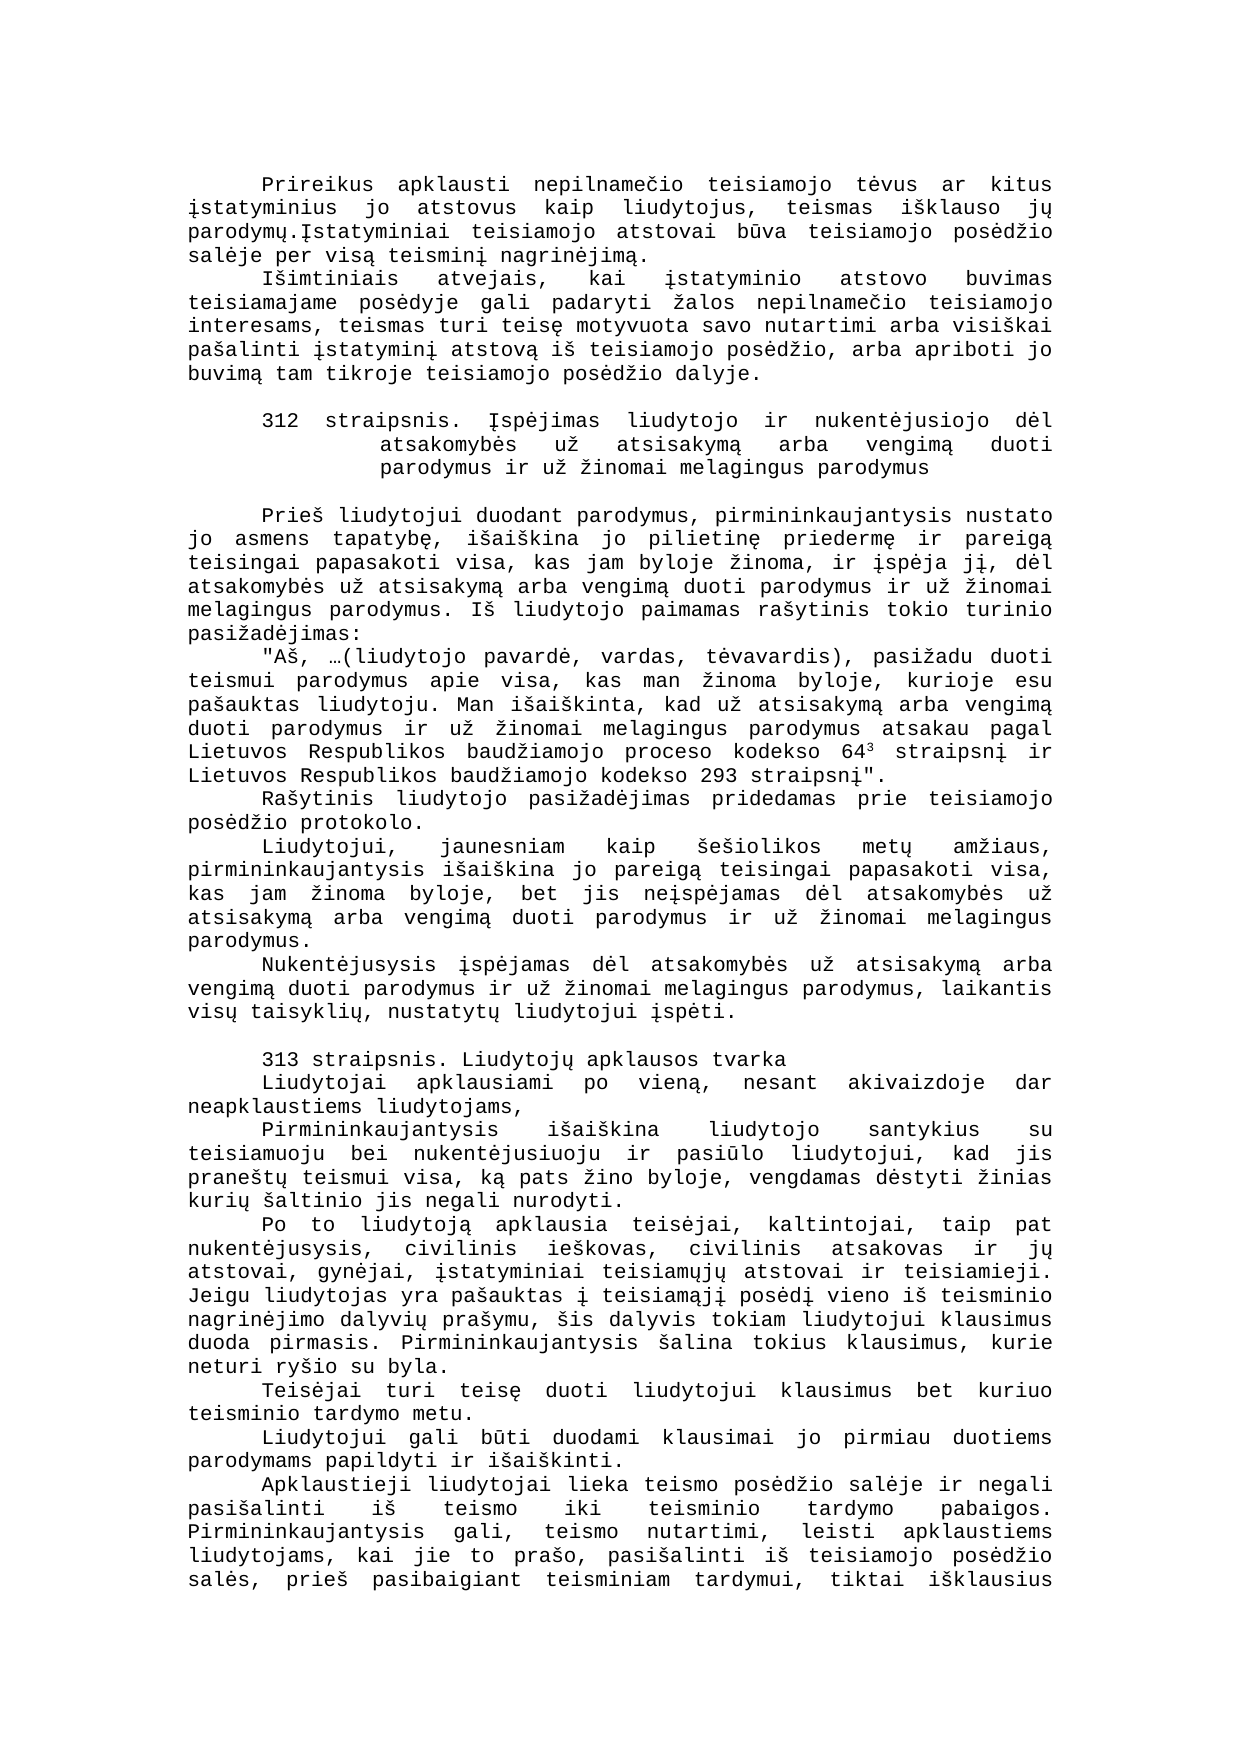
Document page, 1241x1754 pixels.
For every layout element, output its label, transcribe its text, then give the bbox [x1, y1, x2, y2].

text Prieš liudytojui duodant parodymus, pirmininkaujantysis nustato jo asmens tapatybę, išaiškina jo pilietinę priedermę ir pareigą teisingai papasakoti visa, kas jam byloje žinoma, ir įspėja jį, dėl atsakomybės už atsisakymą arba vengimą duoti parodymus ir už žinomai melagingus parodymus. Iš liudytojo paimamas rašytinis tokio turinio pasižadėjimas: [187, 505, 1053, 647]
text 313 straipsnis. Liudytojų apklausos tvarka [187, 1048, 1053, 1072]
text Prireikus apklausti nepilnamečio teisiamojo tėvus ar kitus įstatyminius jo atstovus kaip liudytojus, teismas išklauso jų parodymų.Įstatyminiai teisiamojo atstovai būva teisiamojo posėdžio salėje per visą teisminį nagrinėjimą. [187, 174, 1053, 268]
text Pirmininkaujantysis išaiškina liudytojo santykius su teisiamuoju bei nukentėjusiuoju ir pasiūlo liudytojui, kad jis praneštų teismui visa, ką pats žino byloje, vengdamas dėstyti žinias kurių šaltinio jis negali nurodyti. [187, 1119, 1053, 1214]
text Rašytinis liudytojo pasižadėjimas pridedamas prie teisiamojo posėdžio protokolo. [187, 788, 1053, 836]
text Liudytojui, jaunesniam kaip šešiolikos metų amžiaus, pirmininkaujantysis išaiškina jo pareigą teisingai papasakoti visa, kas jam žinoma byloje, bet jis neįspėjamas dėl atsakomybės už atsisakymą arba vengimą duoti parodymus ir už žinomai melagingus parodymus. [187, 836, 1053, 954]
text Po to liudytoją apklausia teisėjai, kaltintojai, taip pat nukentėjusysis, civilinis ieškovas, civilinis atsakovas ir jų atstovai, gynėjai, įstatyminiai teisiamųjų atstovai ir teisiamieji. Jeigu liudytojas yra pašauktas į teisiamąjį posėdį vieno iš teisminio nagrinėjimo dalyvių prašymu, šis dalyvis tokiam liudytojui klausimus duoda pirmasis. Pirmininkaujantysis šalina tokius klausimus, kurie neturi ryšio su byla. [187, 1214, 1053, 1379]
text Nukentėjusysis įspėjamas dėl atsakomybės už atsisakymą arba vengimą duoti parodymus ir už žinomai melagingus parodymus, laikantis visų taisyklių, nustatytų liudytojui įspėti. [187, 954, 1053, 1025]
text Teisėjai turi teisę duoti liudytojui klausimus bet kuriuo teisminio tardymo metu. [187, 1379, 1053, 1427]
text 312 straipsnis. Įspėjimas liudytojo ir nukentėjusiojo dėl atsakomybės už atsisakymą arba vengimą duoti parodymus ir už žinomai melagingus parodymus [261, 410, 1053, 481]
text Liudytojai apklausiami po vieną, nesant akivaizdoje dar neapklaustiems liudytojams, [187, 1072, 1053, 1119]
text Apklaustieji liudytojai lieka teismo posėdžio salėje ir negali pasišalinti iš teismo iki teisminio tardymo pabaigos. Pirmininkaujantysis gali, teismo nutartimi, leisti apklaustiems liudytojams, kai jie to prašo, pasišalinti iš teisiamojo posėdžio salės, prieš pasibaigiant teisminiam tardymui, tiktai išklausius [187, 1474, 1053, 1592]
text "Aš, …(liudytojo pavardė, vardas, tėvavardis), pasižadu duoti teismui parodymus apie visa, kas man žinoma byloje, kurioje esu pašauktas liudytoju. Man išaiškinta, kad už atsisakymą arba vengimą duoti parodymus ir už žinomai melagingus parodymus atsakau pagal Lietuvos Respublikos baudžiamojo proceso kodekso 643 straipsnį ir Lietuvos Respublikos baudžiamojo kodekso 293 straipsnį". [187, 647, 1053, 788]
text Liudytojui gali būti duodami klausimai jo pirmiau duotiems parodymams papildyti ir išaiškinti. [187, 1427, 1053, 1474]
text Išimtiniais atvejais, kai įstatyminio atstovo buvimas teisiamajame posėdyje gali padaryti žalos nepilnamečio teisiamojo interesams, teismas turi teisę motyvuota savo nutartimi arba visiškai pašalinti įstatyminį atstovą iš teisiamojo posėdžio, arba apriboti jo buvimą tam tikroje teisiamojo posėdžio dalyje. [187, 268, 1053, 386]
